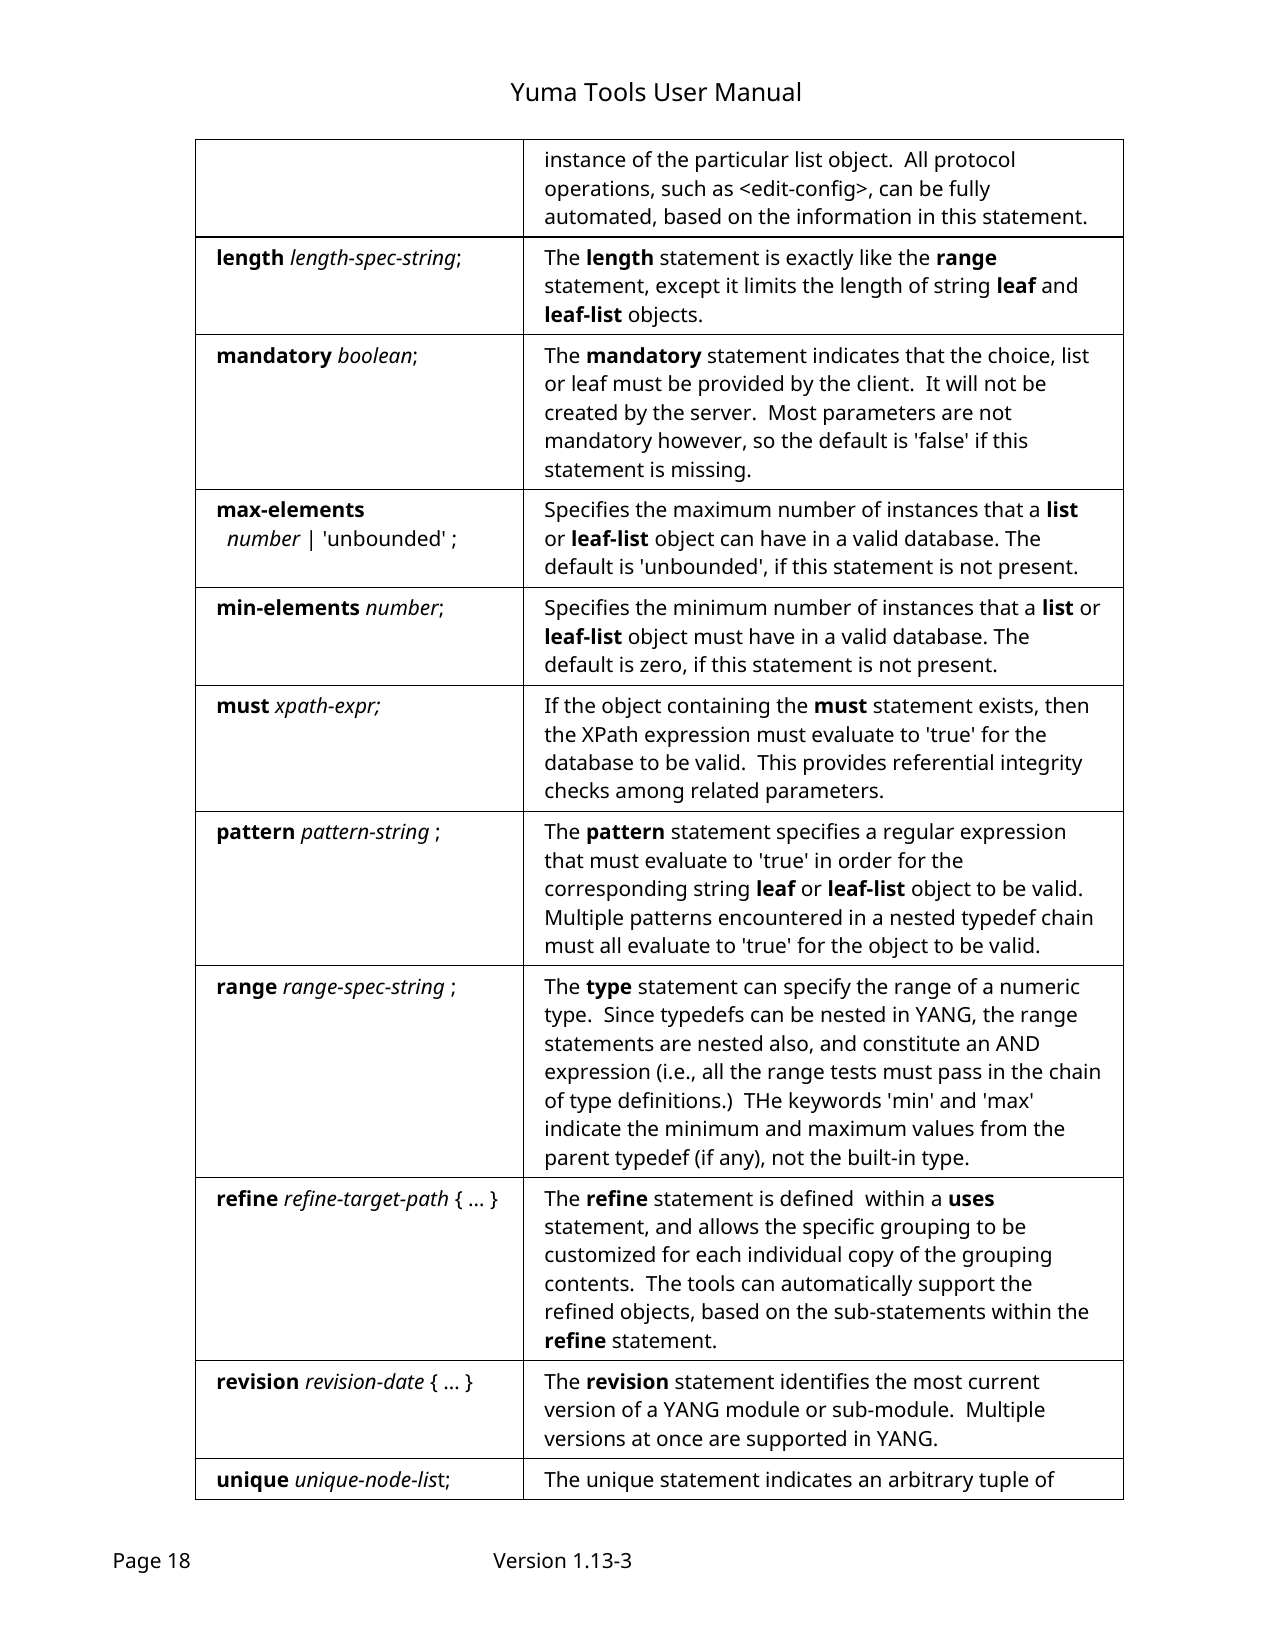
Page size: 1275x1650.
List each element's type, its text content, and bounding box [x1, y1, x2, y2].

table_cell range range-spec-string ; [196, 966, 523, 1177]
table_cell The length statement is exactly like the range statement, except it limits the length of string leaf and leaf-list objects. [524, 238, 1123, 334]
table_cell The mandatory statement indicates that the choice, list or leaf must be provided by the client. It will not be created by the server. Most parameters are not mandatory however, so the default is 'false' if this statement is missing. [524, 335, 1123, 489]
table_cell If the object containing the must statement exists, then the XPath expression must evaluate to 'true' for the database to be valid. This provides referential integrity checks among related parameters. [524, 686, 1123, 811]
table_cell The refine statement is defined within a uses statement, and allows the specific grouping to be customized for each individual copy of the grouping contents. The tools can automatically support the refined objects, based on the sub-statements within the refine statement. [524, 1178, 1123, 1360]
table_cell unique unique-node-list; [196, 1459, 523, 1499]
table_cell mandatory boolean; [196, 335, 523, 489]
table_cell revision revision-date { … } [196, 1361, 523, 1458]
table_cell The type statement can specify the range of a numeric type. Since typedefs can be nested in YANG, the range statements are nested also, and constitute an AND expression (i.e., all the range tests must pass in the chain of type definitions.) THe keywords 'min' and 'max' indicate the minimum and maximum values from the parent typedef (if any), not the built-in type. [524, 966, 1123, 1177]
table_cell length length-spec-string; [196, 238, 523, 334]
table_cell The revision statement identifies the most current version of a YANG module or sub-module. Multiple versions at once are supported in YANG. [524, 1361, 1123, 1458]
table_cell The unique statement indicates an arbitrary tuple of [524, 1459, 1123, 1499]
table_cell pattern pattern-string ; [196, 812, 523, 965]
table_cell max-elements number | 'unbounded' ; [196, 490, 523, 587]
table_cell The pattern statement specifies a regular expression that must evaluate to 'true' in order for the corresponding string leaf or leaf-list object to be valid. Multiple patterns encountered in a nested typedef chain must all evaluate to 'true' for the object to be valid. [524, 812, 1123, 965]
table_cell must xpath-expr; [196, 686, 523, 811]
table_cell Specifies the maximum number of instances that a list or leaf-list object can have in a valid database. The default is 'unbounded', if this statement is not present. [524, 490, 1123, 587]
table_cell min-elements number; [196, 588, 523, 684]
table_cell instance of the particular list object. All protocol operations, such as <edit-config>, can be fully automated, based on the information in this statement. [524, 140, 1123, 236]
table_cell refine refine-target-path { … } [196, 1178, 523, 1360]
table_cell [196, 140, 523, 236]
table_cell Specifies the minimum number of instances that a list or leaf-list object must have in a valid database. The default is zero, if this statement is not present. [524, 588, 1123, 684]
